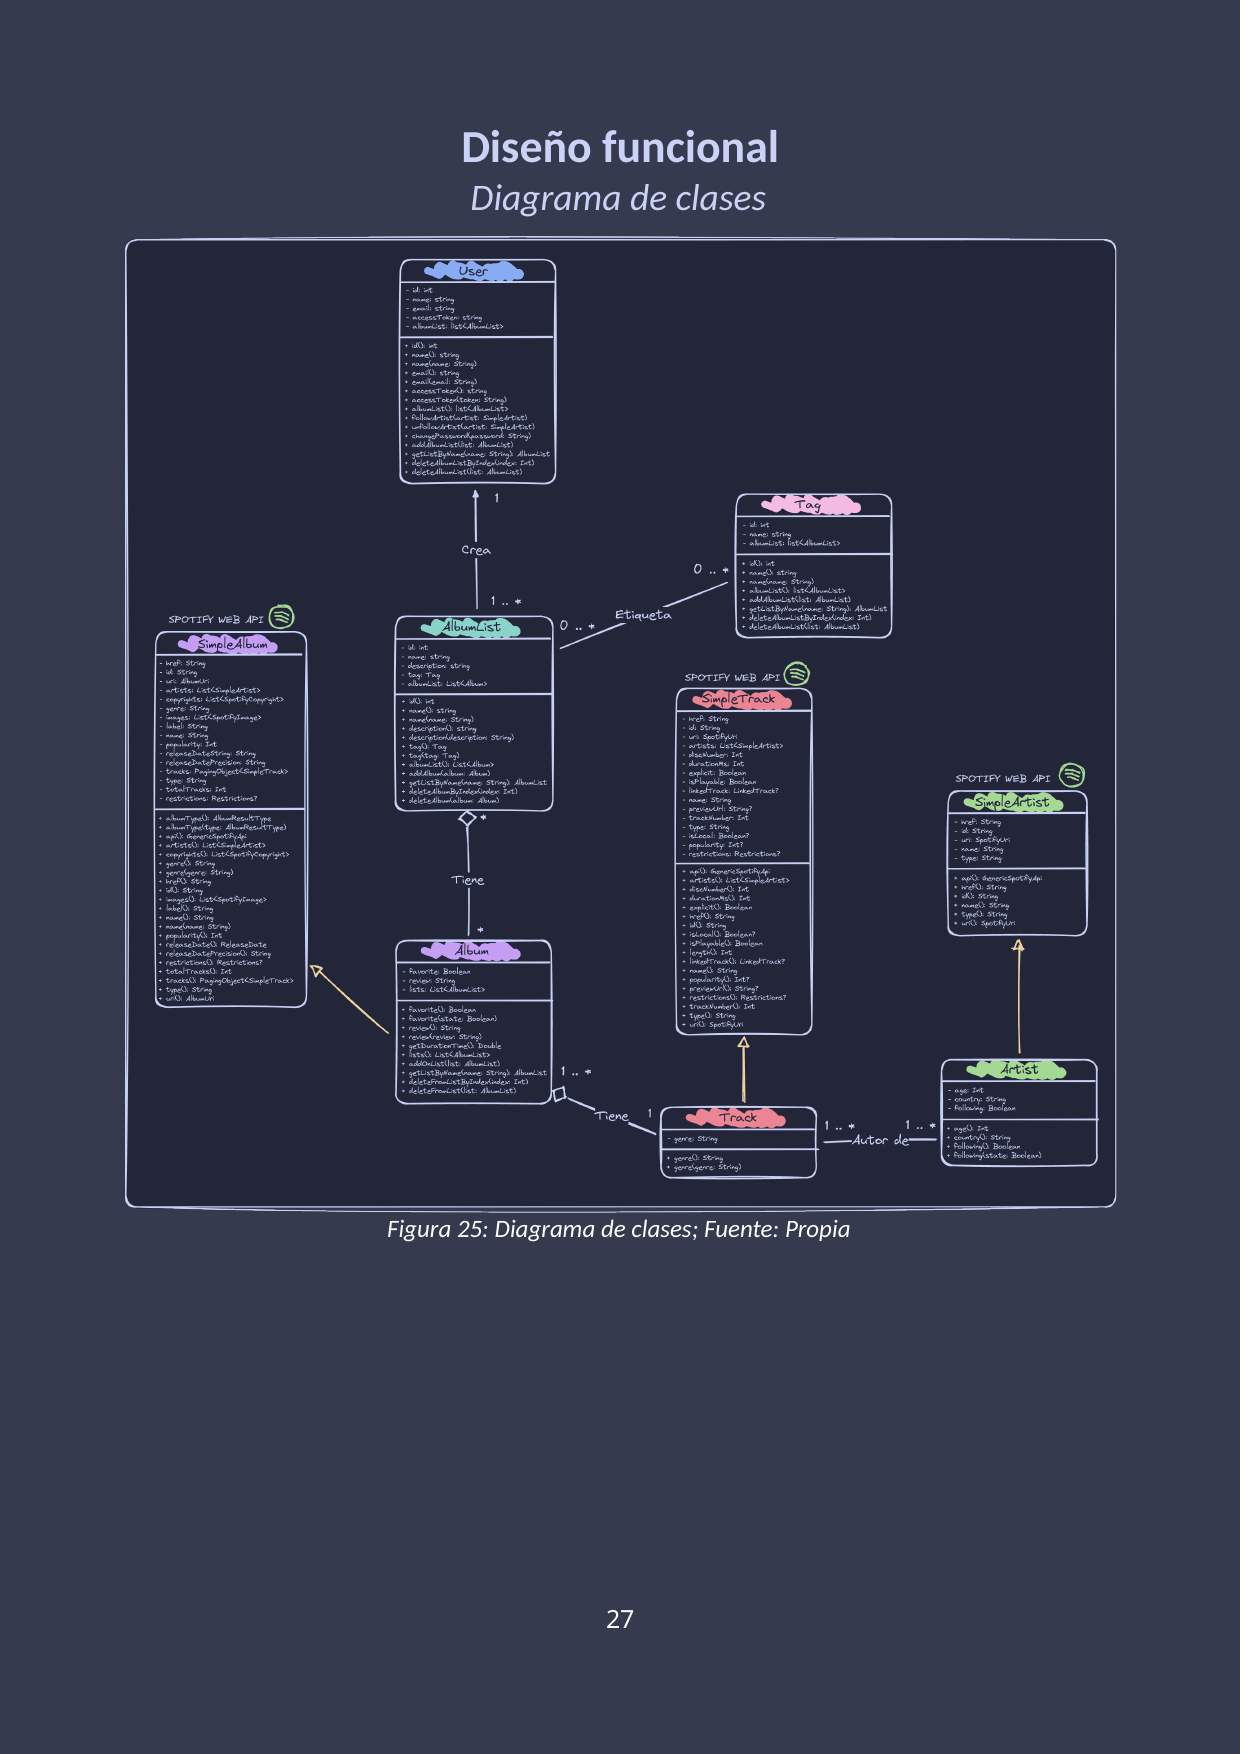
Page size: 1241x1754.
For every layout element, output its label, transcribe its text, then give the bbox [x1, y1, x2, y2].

picture [118, 232, 1123, 1214]
text Diagrama de clases [118, 174, 1122, 220]
text Figura 25: Diagrama de clases; Fuente: Propia [118, 1214, 1122, 1244]
text Diseño funcional [118, 118, 1122, 174]
